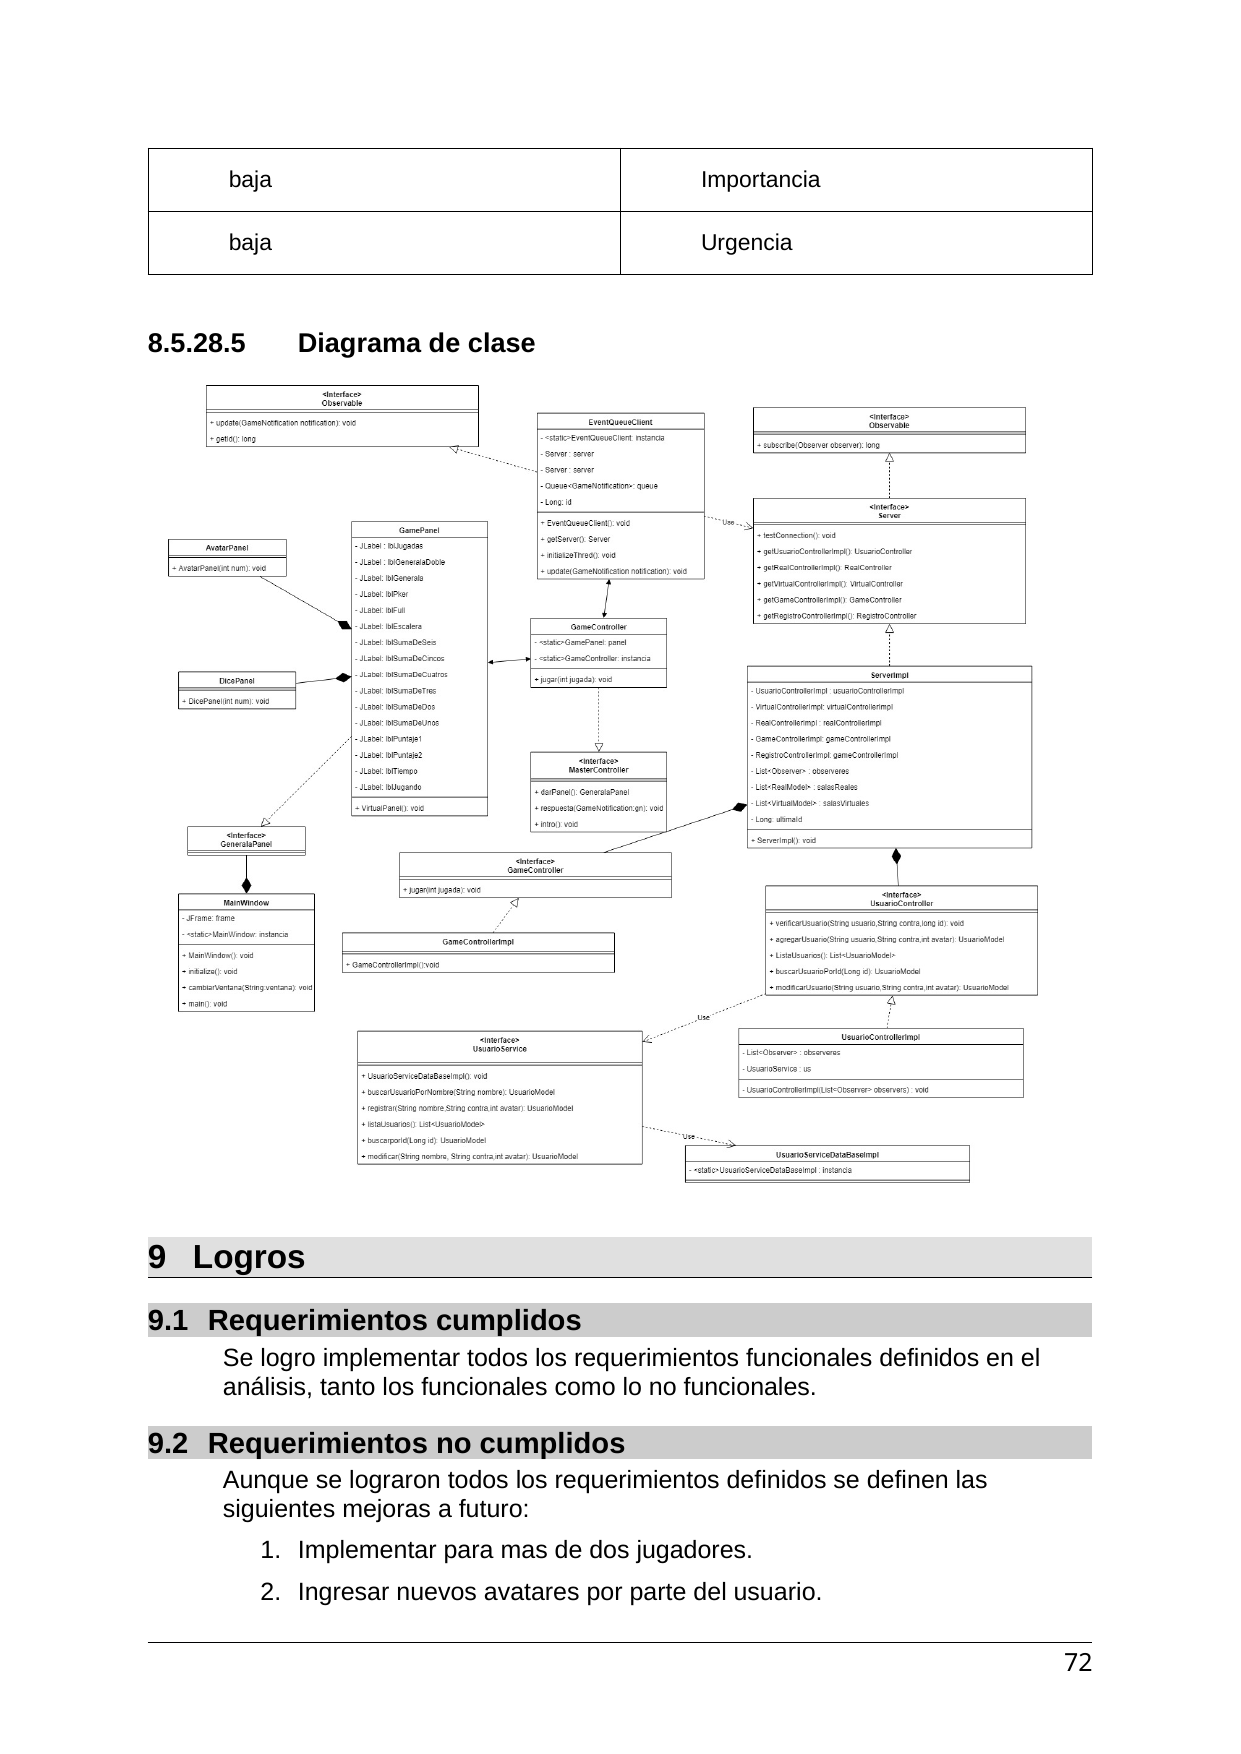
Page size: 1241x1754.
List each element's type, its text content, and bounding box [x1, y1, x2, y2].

list Implementar para mas de dos jugadores. [260, 1535, 1092, 1564]
table_cell Urgencia [621, 212, 1092, 273]
list Ingresar nuevos avatares por parte del usuario. [260, 1577, 1092, 1605]
subtitle Requerimientos cumplidos [148, 1303, 1092, 1337]
text Aunque se lograron todos los requerimientos definidos se definen las siguientes mejoras a futuro: [223, 1465, 1092, 1523]
text Se logro implementar todos los requerimientos funcionales definidos en el análisis, tanto los funcionales como lo no funcionales. [223, 1343, 1092, 1401]
subtitle Requerimientos no cumplidos [148, 1426, 1092, 1459]
table_cell baja [149, 149, 620, 211]
table_cell Importancia [621, 149, 1092, 211]
picture [168, 385, 1038, 1183]
table_cell baja [149, 212, 620, 273]
subtitle Logros [148, 1237, 1092, 1277]
subtitle Diagrama de clase [148, 327, 1092, 359]
